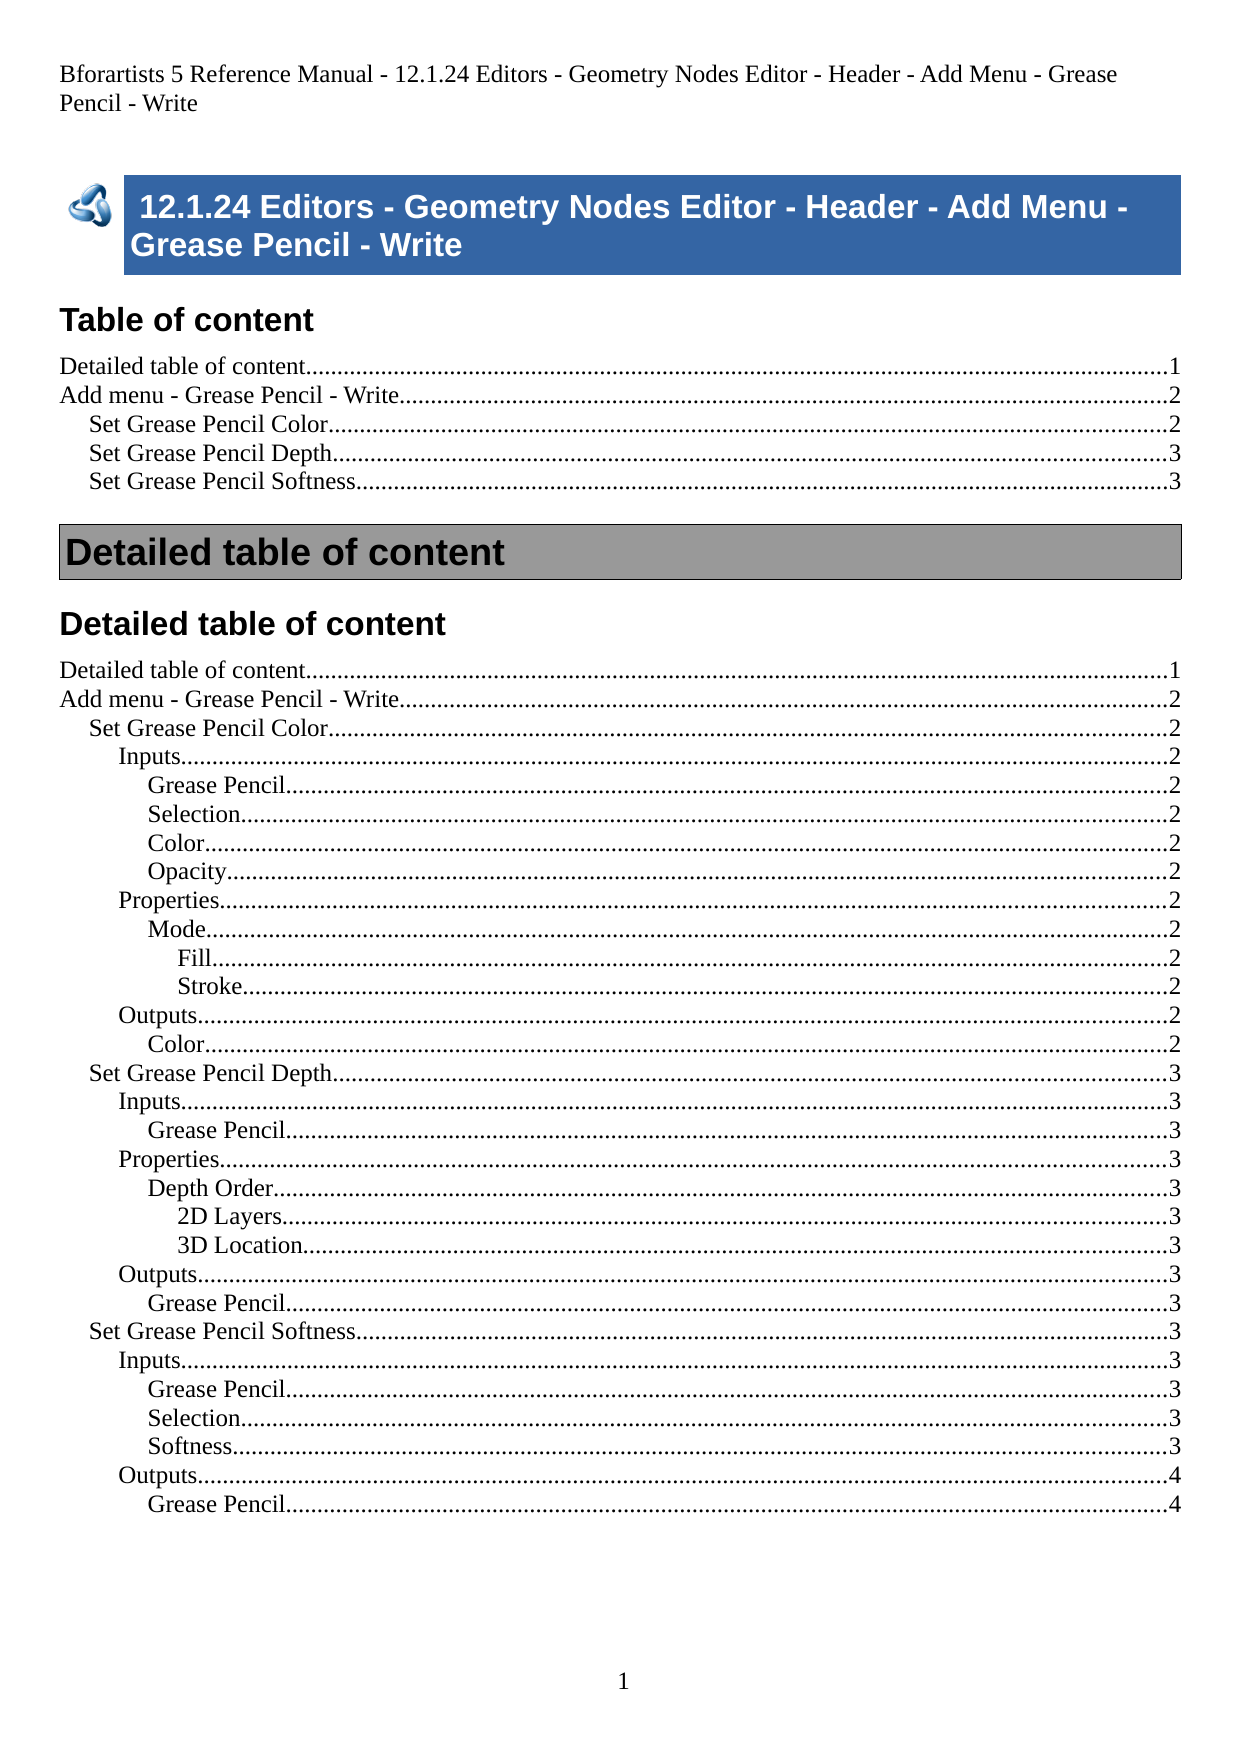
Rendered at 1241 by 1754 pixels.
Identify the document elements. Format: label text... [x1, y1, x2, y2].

text Grease Pencil 3 [147, 1115, 1181, 1144]
text Inputs 3 [118, 1086, 1181, 1115]
text Opacity 2 [147, 856, 1181, 885]
text Color 2 [147, 1029, 1181, 1058]
table_header [59, 175, 124, 275]
text Set Grease Pencil Color 2 [88, 409, 1181, 438]
text 2D Layers 3 [177, 1201, 1181, 1230]
text Softness 3 [147, 1431, 1181, 1460]
table_header Detailed table of content [60, 525, 1181, 579]
text Fill 2 [177, 943, 1181, 971]
text Selection 2 [147, 799, 1181, 828]
text Properties 3 [118, 1144, 1181, 1173]
text Inputs 3 [118, 1345, 1181, 1374]
text Grease Pencil 4 [147, 1489, 1181, 1518]
text Grease Pencil 3 [147, 1374, 1181, 1403]
text Detailed table of content 1 [59, 351, 1181, 380]
text Stroke 2 [177, 971, 1181, 1000]
table_header 12.1.24 Editors - Geometry Nodes Editor - Header - Add Menu - Grease Pencil - Write [124, 175, 1181, 275]
text Set Grease Pencil Softness 3 [88, 466, 1181, 495]
text 3D Location 3 [177, 1230, 1181, 1259]
text Grease Pencil 3 [147, 1288, 1181, 1316]
text Set Grease Pencil Depth 3 [88, 438, 1181, 466]
text Mode 2 [147, 914, 1181, 943]
text Detailed table of content 1 [59, 655, 1181, 684]
text Color 2 [147, 828, 1181, 856]
text Set Grease Pencil Color 2 [88, 713, 1181, 741]
text Outputs 4 [118, 1460, 1181, 1489]
text Inputs 2 [118, 741, 1181, 770]
text Depth Order 3 [147, 1173, 1181, 1201]
text Add menu - Grease Pencil - Write 2 [59, 380, 1181, 409]
subtitle Table of content [59, 300, 1181, 339]
text Set Grease Pencil Softness 3 [88, 1316, 1181, 1345]
subtitle Detailed table of content [59, 604, 1181, 643]
text Grease Pencil 2 [147, 770, 1181, 799]
text Set Grease Pencil Depth 3 [88, 1058, 1181, 1086]
text Outputs 3 [118, 1259, 1181, 1288]
text Properties 2 [118, 885, 1181, 914]
text Add menu - Grease Pencil - Write 2 [59, 684, 1181, 713]
text Outputs 2 [118, 1000, 1181, 1029]
text Selection 3 [147, 1403, 1181, 1431]
picture [65, 180, 114, 230]
